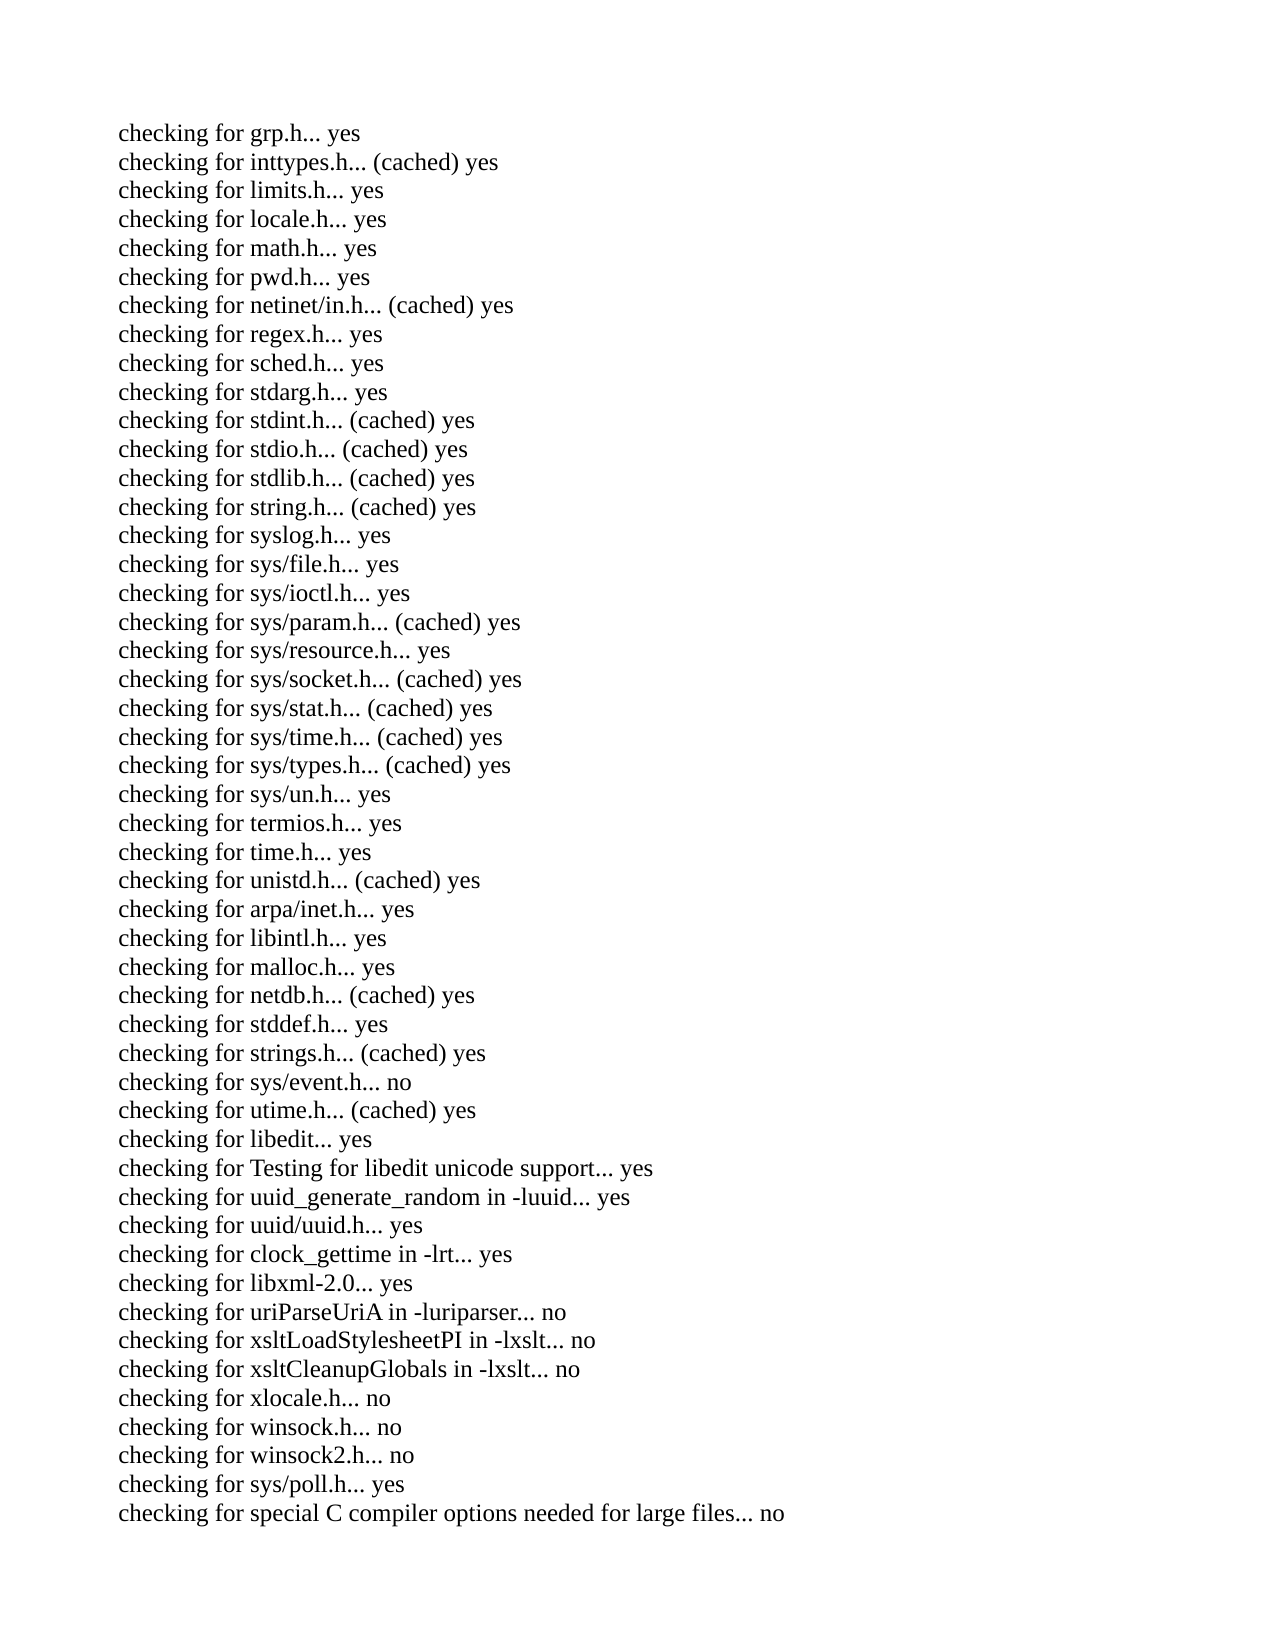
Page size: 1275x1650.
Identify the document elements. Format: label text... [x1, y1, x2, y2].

text checking for winsock2.h... no [118, 1441, 1157, 1469]
text checking for sys/resource.h... yes [118, 636, 1157, 664]
text checking for uuid/uuid.h... yes [118, 1211, 1157, 1239]
text checking for pwd.h... yes [118, 262, 1157, 291]
text checking for uriParseUriA in -luriparser... no [118, 1297, 1157, 1326]
text checking for uuid_generate_random in -luuid... yes [118, 1182, 1157, 1211]
text checking for math.h... yes [118, 233, 1157, 262]
text checking for stdio.h... (cached) yes [118, 434, 1157, 463]
text checking for sys/file.h... yes [118, 549, 1157, 578]
text checking for sys/poll.h... yes [118, 1469, 1157, 1498]
text checking for sys/time.h... (cached) yes [118, 722, 1157, 751]
text checking for string.h... (cached) yes [118, 492, 1157, 521]
text checking for xsltCleanupGlobals in -lxslt... no [118, 1354, 1157, 1383]
text checking for special C compiler options needed for large files... no [118, 1498, 1157, 1527]
text checking for xsltLoadStylesheetPI in -lxslt... no [118, 1326, 1157, 1354]
text checking for sys/event.h... no [118, 1067, 1157, 1096]
text checking for sys/param.h... (cached) yes [118, 607, 1157, 636]
text checking for stddef.h... yes [118, 1009, 1157, 1038]
text checking for malloc.h... yes [118, 952, 1157, 981]
text checking for netdb.h... (cached) yes [118, 981, 1157, 1009]
text checking for utime.h... (cached) yes [118, 1096, 1157, 1124]
text checking for sys/types.h... (cached) yes [118, 751, 1157, 779]
text checking for regex.h... yes [118, 319, 1157, 348]
text checking for unistd.h... (cached) yes [118, 866, 1157, 894]
text checking for sys/ioctl.h... yes [118, 578, 1157, 607]
text checking for termios.h... yes [118, 808, 1157, 837]
text checking for locale.h... yes [118, 204, 1157, 233]
text checking for stdlib.h... (cached) yes [118, 463, 1157, 492]
text checking for sys/stat.h... (cached) yes [118, 693, 1157, 722]
text checking for strings.h... (cached) yes [118, 1038, 1157, 1067]
text checking for winsock.h... no [118, 1412, 1157, 1441]
text checking for sys/socket.h... (cached) yes [118, 664, 1157, 693]
text checking for libedit... yes [118, 1124, 1157, 1153]
text checking for stdarg.h... yes [118, 377, 1157, 406]
text checking for sched.h... yes [118, 348, 1157, 377]
text checking for xlocale.h... no [118, 1383, 1157, 1412]
text checking for netinet/in.h... (cached) yes [118, 291, 1157, 319]
text checking for limits.h... yes [118, 176, 1157, 204]
text checking for time.h... yes [118, 837, 1157, 866]
text checking for stdint.h... (cached) yes [118, 406, 1157, 434]
text checking for inttypes.h... (cached) yes [118, 147, 1157, 176]
text checking for syslog.h... yes [118, 521, 1157, 549]
text checking for grp.h... yes [118, 118, 1157, 147]
text checking for libxml-2.0... yes [118, 1268, 1157, 1297]
text checking for Testing for libedit unicode support... yes [118, 1153, 1157, 1182]
text checking for sys/un.h... yes [118, 779, 1157, 808]
text checking for libintl.h... yes [118, 923, 1157, 952]
text checking for arpa/inet.h... yes [118, 894, 1157, 923]
text checking for clock_gettime in -lrt... yes [118, 1239, 1157, 1268]
